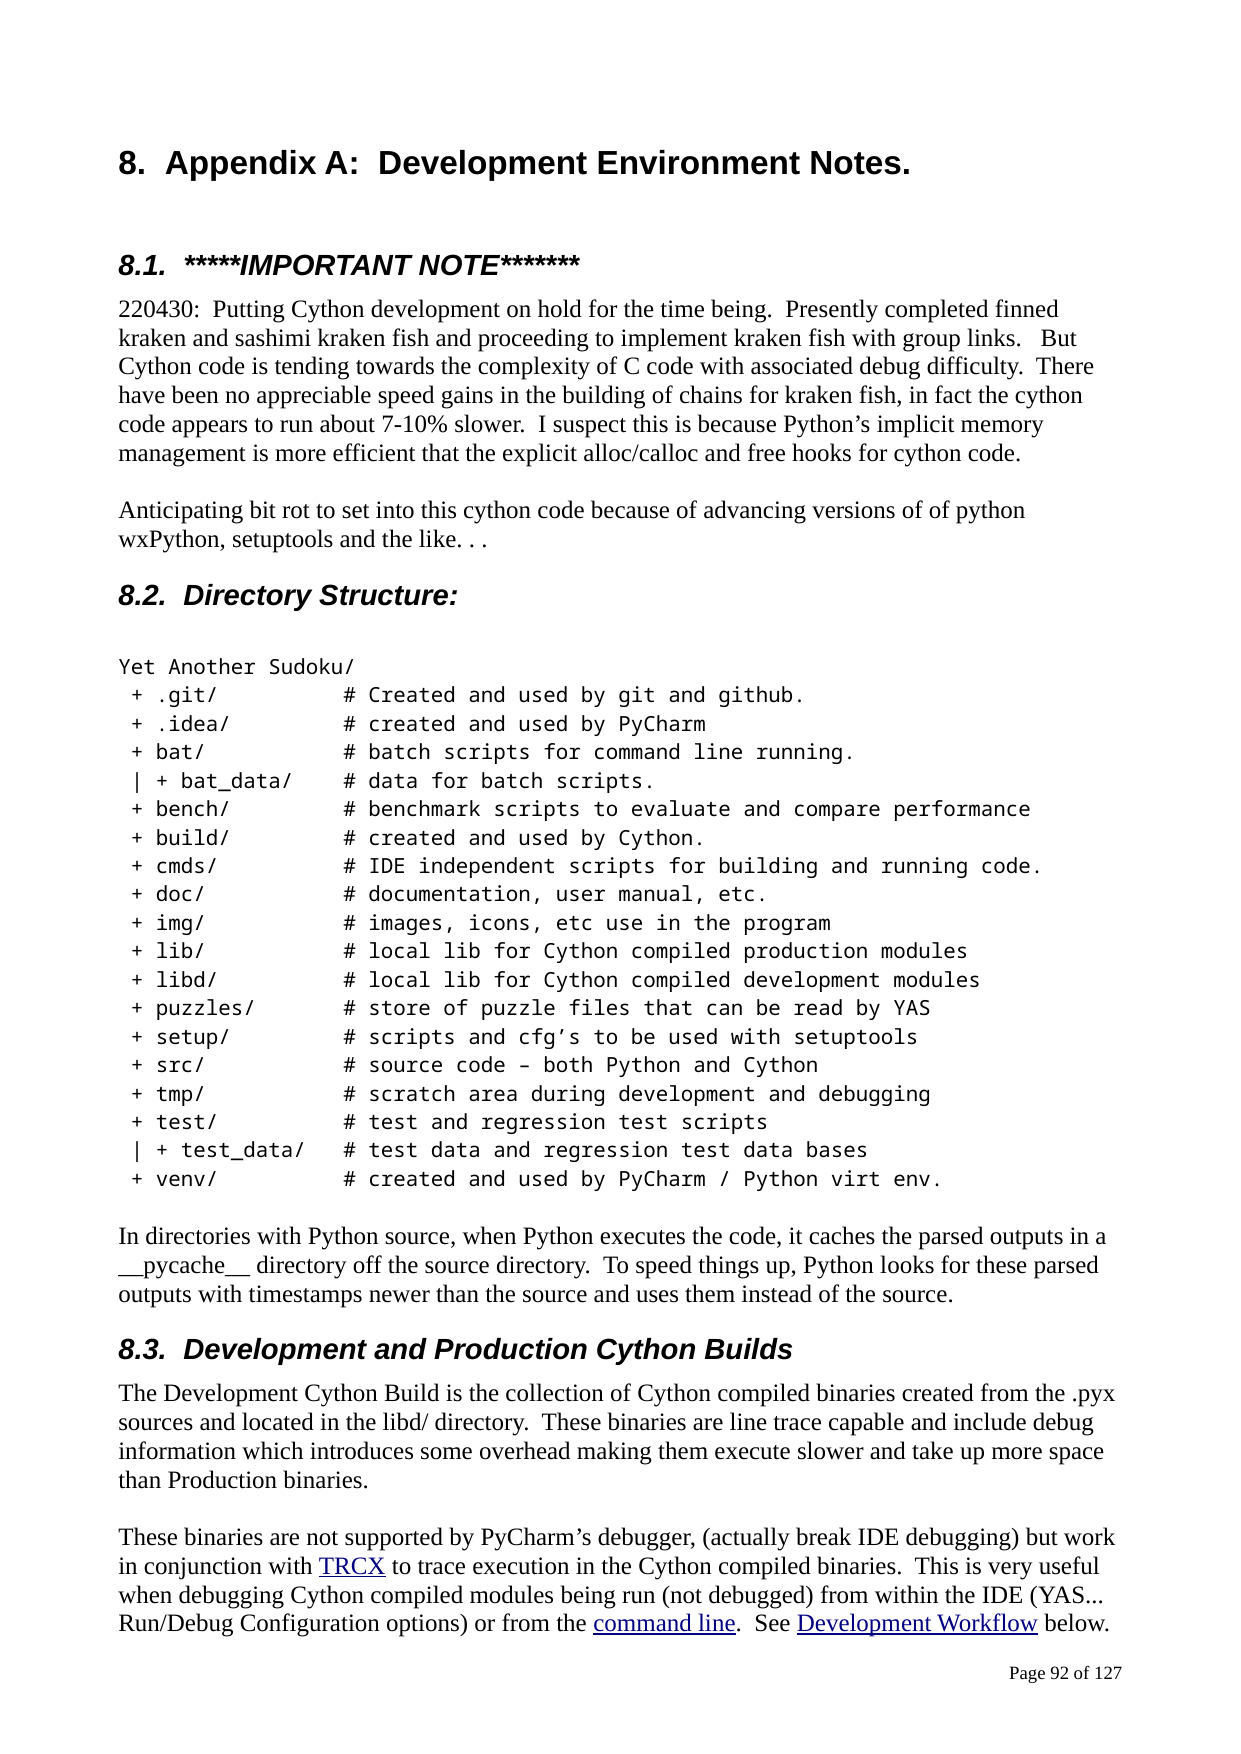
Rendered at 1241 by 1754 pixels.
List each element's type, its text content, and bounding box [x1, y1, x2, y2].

text + venv/ # created and used by PyCharm / Python virt env. [118, 1164, 1122, 1192]
text Anticipating bit rot to set into this cython code because of advancing versions of of python wxPython, setuptools and the like. . . [118, 495, 1122, 553]
text + src/ # source code – both Python and Cython [118, 1050, 1122, 1079]
text 220430: Putting Cython development on hold for the time being. Presently completed finned kraken and sashimi kraken fish and proceeding to implement kraken fish with group links. But Cython code is tending towards the complexity of C code with associated debug difficulty. There have been no appreciable speed gains in the building of chains for kraken fish, in fact the cython code appears to run about 7-10% slower. I suspect this is because Python’s implicit memory management is more efficient that the explicit alloc/calloc and free hooks for cython code. [118, 294, 1122, 466]
text + .idea/ # created and used by PyCharm [118, 709, 1122, 737]
subtitle Appendix A: Development Environment Notes. [118, 143, 1122, 182]
subtitle *****IMPORTANT NOTE******* [118, 248, 1122, 281]
text + test/ # test and regression test scripts [118, 1107, 1122, 1136]
text | + bat_data/ # data for batch scripts. [118, 766, 1122, 794]
text + bench/ # benchmark scripts to evaluate and compare performance [118, 794, 1122, 823]
text + libd/ # local lib for Cython compiled development modules [118, 965, 1122, 993]
text + puzzles/ # store of puzzle files that can be read by YAS [118, 993, 1122, 1022]
text The Development Cython Build is the collection of Cython compiled binaries created from the .pyx sources and located in the libd/ directory. These binaries are line trace capable and include debug information which introduces some overhead making them execute slower and take up more space than Production binaries. [118, 1378, 1122, 1493]
text + bat/ # batch scripts for command line running. [118, 737, 1122, 766]
text + img/ # images, icons, etc use in the program [118, 908, 1122, 936]
text These binaries are not supported by PyCharm’s debugger, (actually break IDE debugging) but work in conjunction with TRCX to trace execution in the Cython compiled binaries. This is very useful when debugging Cython compiled modules being run (not debugged) from within the IDE (YAS... Run/Debug Configuration options) or from the command line. See Development Workflow below. [118, 1522, 1122, 1637]
subtitle Development and Production Cython Builds [118, 1332, 1122, 1366]
text In directories with Python source, when Python executes the code, it caches the parsed outputs in a __pycache__ directory off the source directory. To speed things up, Python looks for these parsed outputs with timestamps newer than the source and uses them instead of the source. [118, 1221, 1122, 1307]
text Yet Another Sudoku/ [118, 652, 1122, 681]
text + cmds/ # IDE independent scripts for building and running code. [118, 851, 1122, 879]
subtitle Directory Structure: [118, 578, 1122, 611]
text + setup/ # scripts and cfg’s to be used with setuptools [118, 1022, 1122, 1050]
text + .git/ # Created and used by git and github. [118, 681, 1122, 709]
text + lib/ # local lib for Cython compiled production modules [118, 936, 1122, 965]
text + build/ # created and used by Cython. [118, 823, 1122, 851]
text + tmp/ # scratch area during development and debugging [118, 1079, 1122, 1107]
text + doc/ # documentation, user manual, etc. [118, 879, 1122, 908]
text | + test_data/ # test data and regression test data bases [118, 1136, 1122, 1164]
